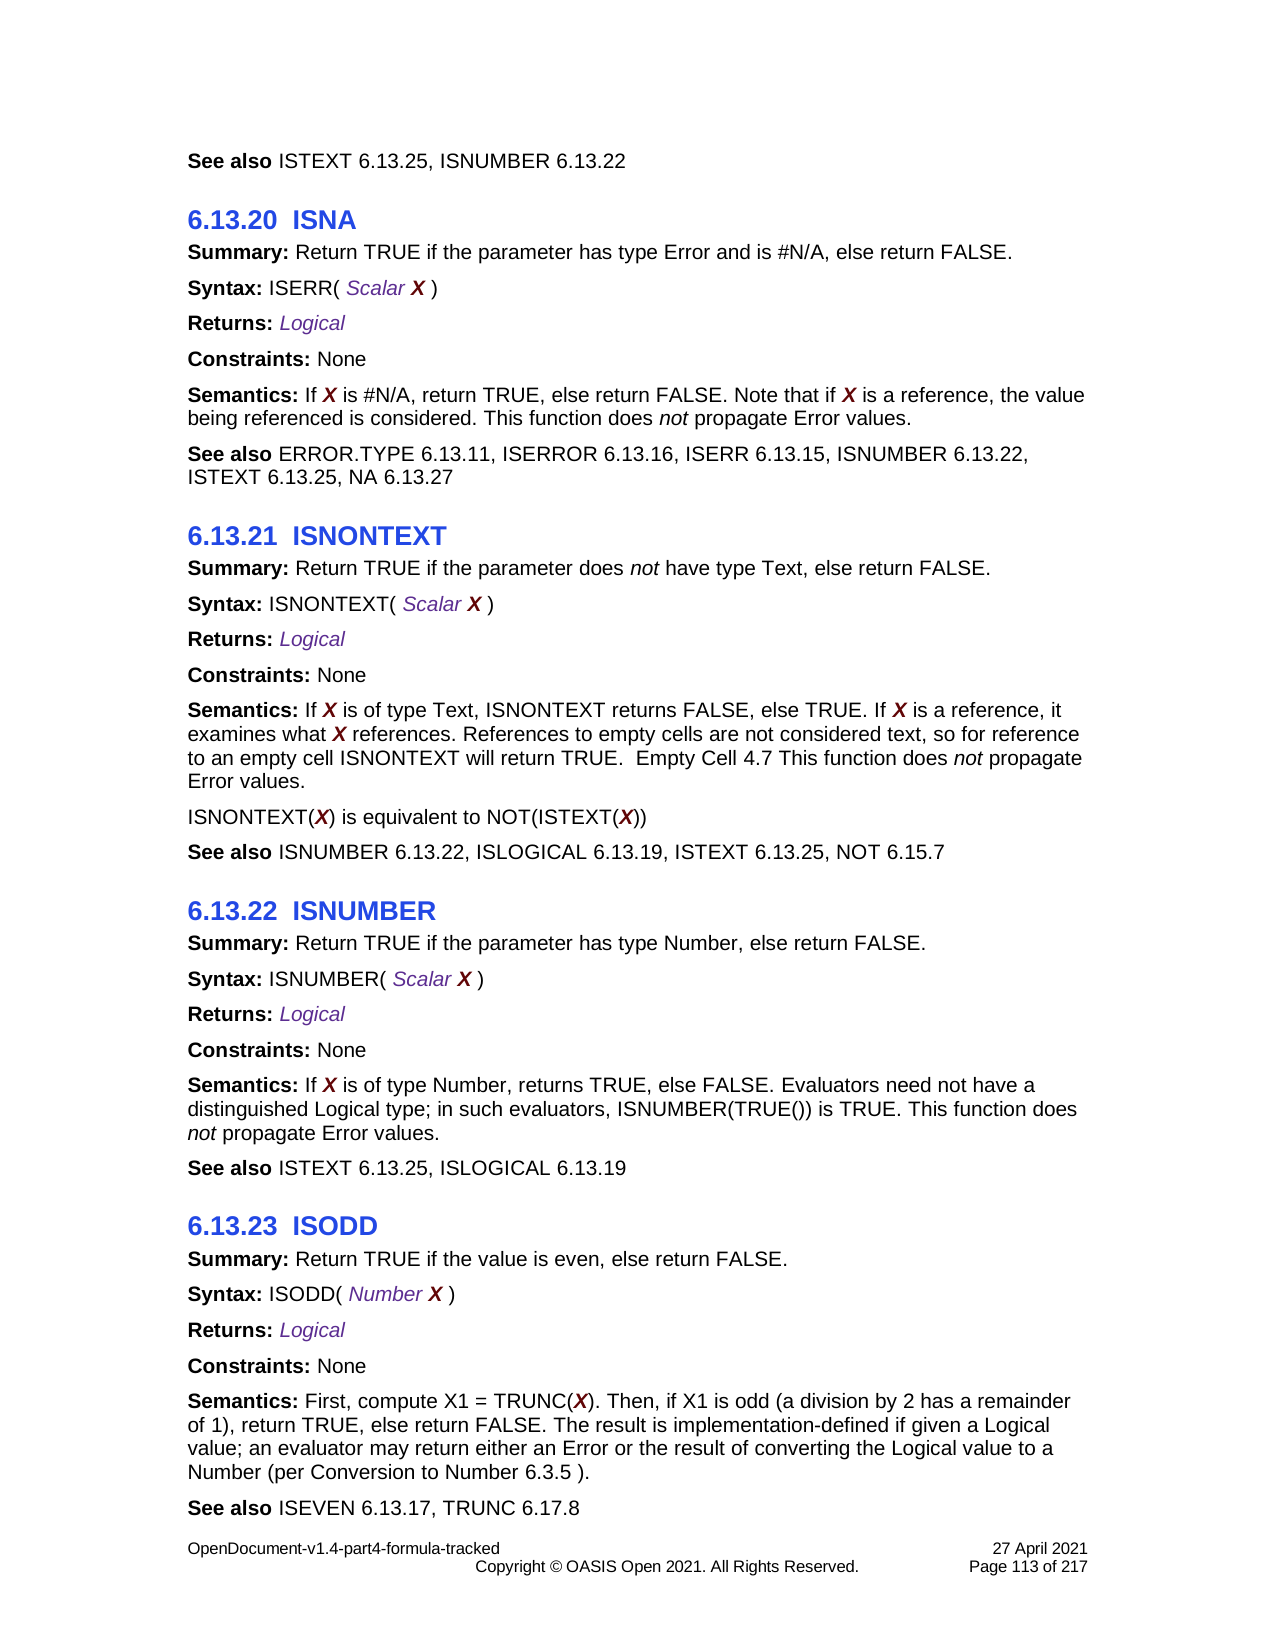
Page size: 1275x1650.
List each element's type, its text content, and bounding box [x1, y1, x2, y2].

text Syntax: ISODD( Number X ) [187, 1283, 1088, 1306]
text Constraints: None [187, 663, 1088, 687]
text Returns: Logical [187, 628, 1088, 651]
text Syntax: ISNONTEXT( Scalar X ) [187, 592, 1088, 616]
text Summary: Return TRUE if the parameter does not have type Text, else return FALSE. [187, 556, 1088, 580]
text See also ISEVEN 6.13.17, TRUNC 6.17.8 [187, 1496, 1088, 1519]
text Returns: Logical [187, 1318, 1088, 1342]
text Semantics: If X is of type Number, returns TRUE, else FALSE. Evaluators need not have a distinguished Logical type; in such evaluators, ISNUMBER(TRUE()) is TRUE. This function does not propagate Error values. [187, 1074, 1088, 1144]
subtitle ISNUMBER [187, 895, 1088, 925]
text See also ISTEXT 6.13.25, ISNUMBER 6.13.22 [187, 150, 1088, 173]
subtitle ISODD [187, 1211, 1088, 1241]
text Semantics: If X is #N/A, return TRUE, else return FALSE. Note that if X is a reference, the value being referenced is considered. This function does not propagate Error values. [187, 383, 1088, 430]
text See also ISTEXT 6.13.25, ISLOGICAL 6.13.19 [187, 1157, 1088, 1180]
text Summary: Return TRUE if the parameter has type Error and is #N/A, else return FALSE. [187, 241, 1088, 264]
text Constraints: None [187, 1354, 1088, 1378]
text See also ISNUMBER 6.13.22, ISLOGICAL 6.13.19, ISTEXT 6.13.25, NOT 6.15.7 [187, 841, 1088, 864]
subtitle ISNONTEXT [187, 520, 1088, 550]
text ISNONTEXT(X) is equivalent to NOT(ISTEXT(X)) [187, 805, 1088, 829]
subtitle ISNA [187, 204, 1088, 234]
text Summary: Return TRUE if the value is even, else return FALSE. [187, 1247, 1088, 1271]
text Syntax: ISERR( Scalar X ) [187, 276, 1088, 300]
text Syntax: ISNUMBER( Scalar X ) [187, 967, 1088, 991]
text Semantics: First, compute X1 = TRUNC(X). Then, if X1 is odd (a division by 2 has a remainder of 1), return TRUE, else return FALSE. The result is implementation-defined if given a Logical value; an evaluator may return either an Error or the result of converting the Logical value to a Number (per Conversion to Number 6.3.5 ). [187, 1390, 1088, 1484]
text Constraints: None [187, 1038, 1088, 1062]
text Returns: Logical [187, 312, 1088, 335]
text See also ERROR.TYPE 6.13.11, ISERROR 6.13.16, ISERR 6.13.15, ISNUMBER 6.13.22, ISTEXT 6.13.25, NA 6.13.27 [187, 442, 1088, 489]
text Summary: Return TRUE if the parameter has type Number, else return FALSE. [187, 931, 1088, 955]
text Semantics: If X is of type Text, ISNONTEXT returns FALSE, else TRUE. If X is a reference, it examines what X references. References to empty cells are not considered text, so for reference to an empty cell ISNONTEXT will return TRUE. Empty Cell 4.7 This function does not propagate Error values. [187, 699, 1088, 793]
text Returns: Logical [187, 1003, 1088, 1026]
text Constraints: None [187, 347, 1088, 371]
